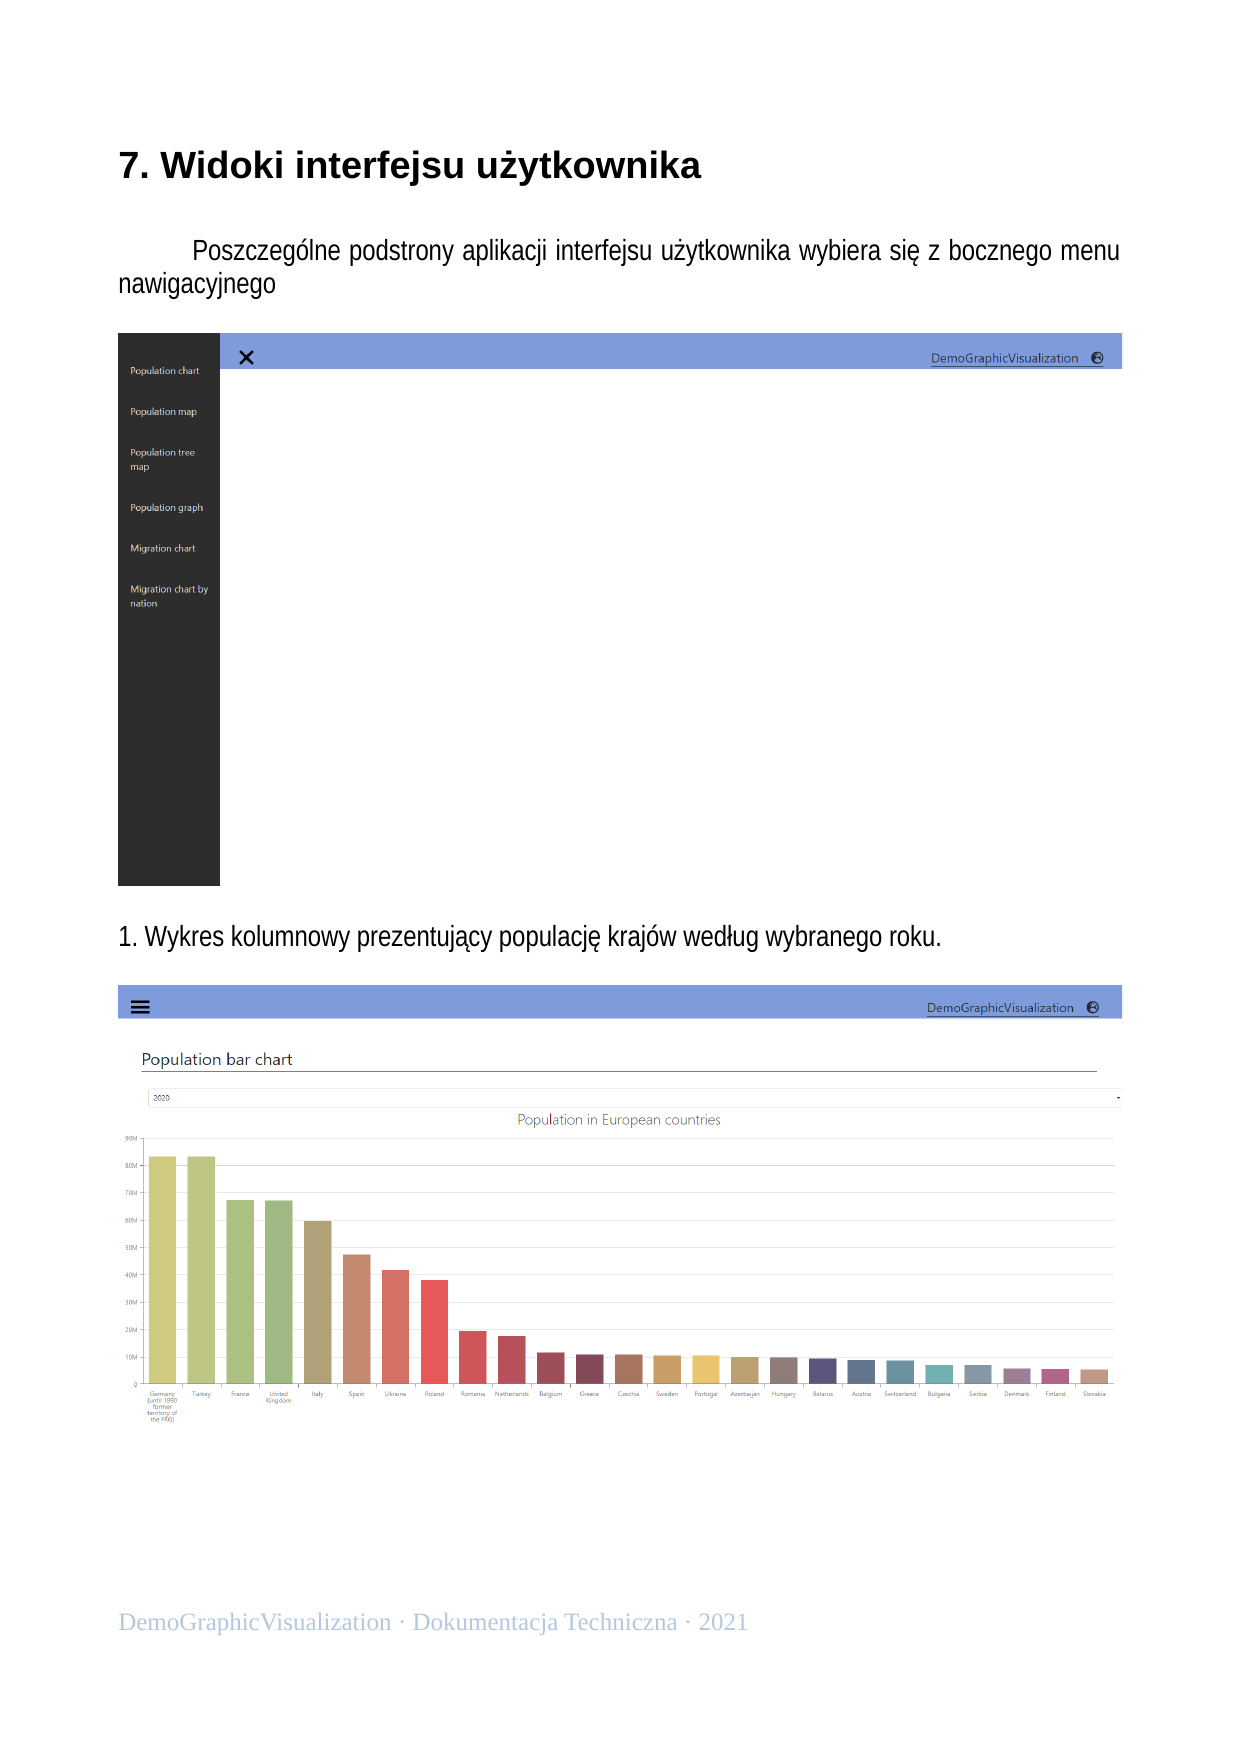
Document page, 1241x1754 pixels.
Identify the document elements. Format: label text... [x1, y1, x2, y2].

text Poszczególne podstrony aplikacji interfejsu użytkownika wybiera się z bocznego menu nawigacyjnego [118, 233, 1122, 299]
text 1. Wykres kolumnowy prezentujący populację krajów według wybranego roku. [118, 919, 1122, 952]
picture [118, 985, 1123, 1477]
picture [118, 333, 1123, 886]
subtitle 7. Widoki interfejsu użytkownika [118, 143, 1122, 187]
